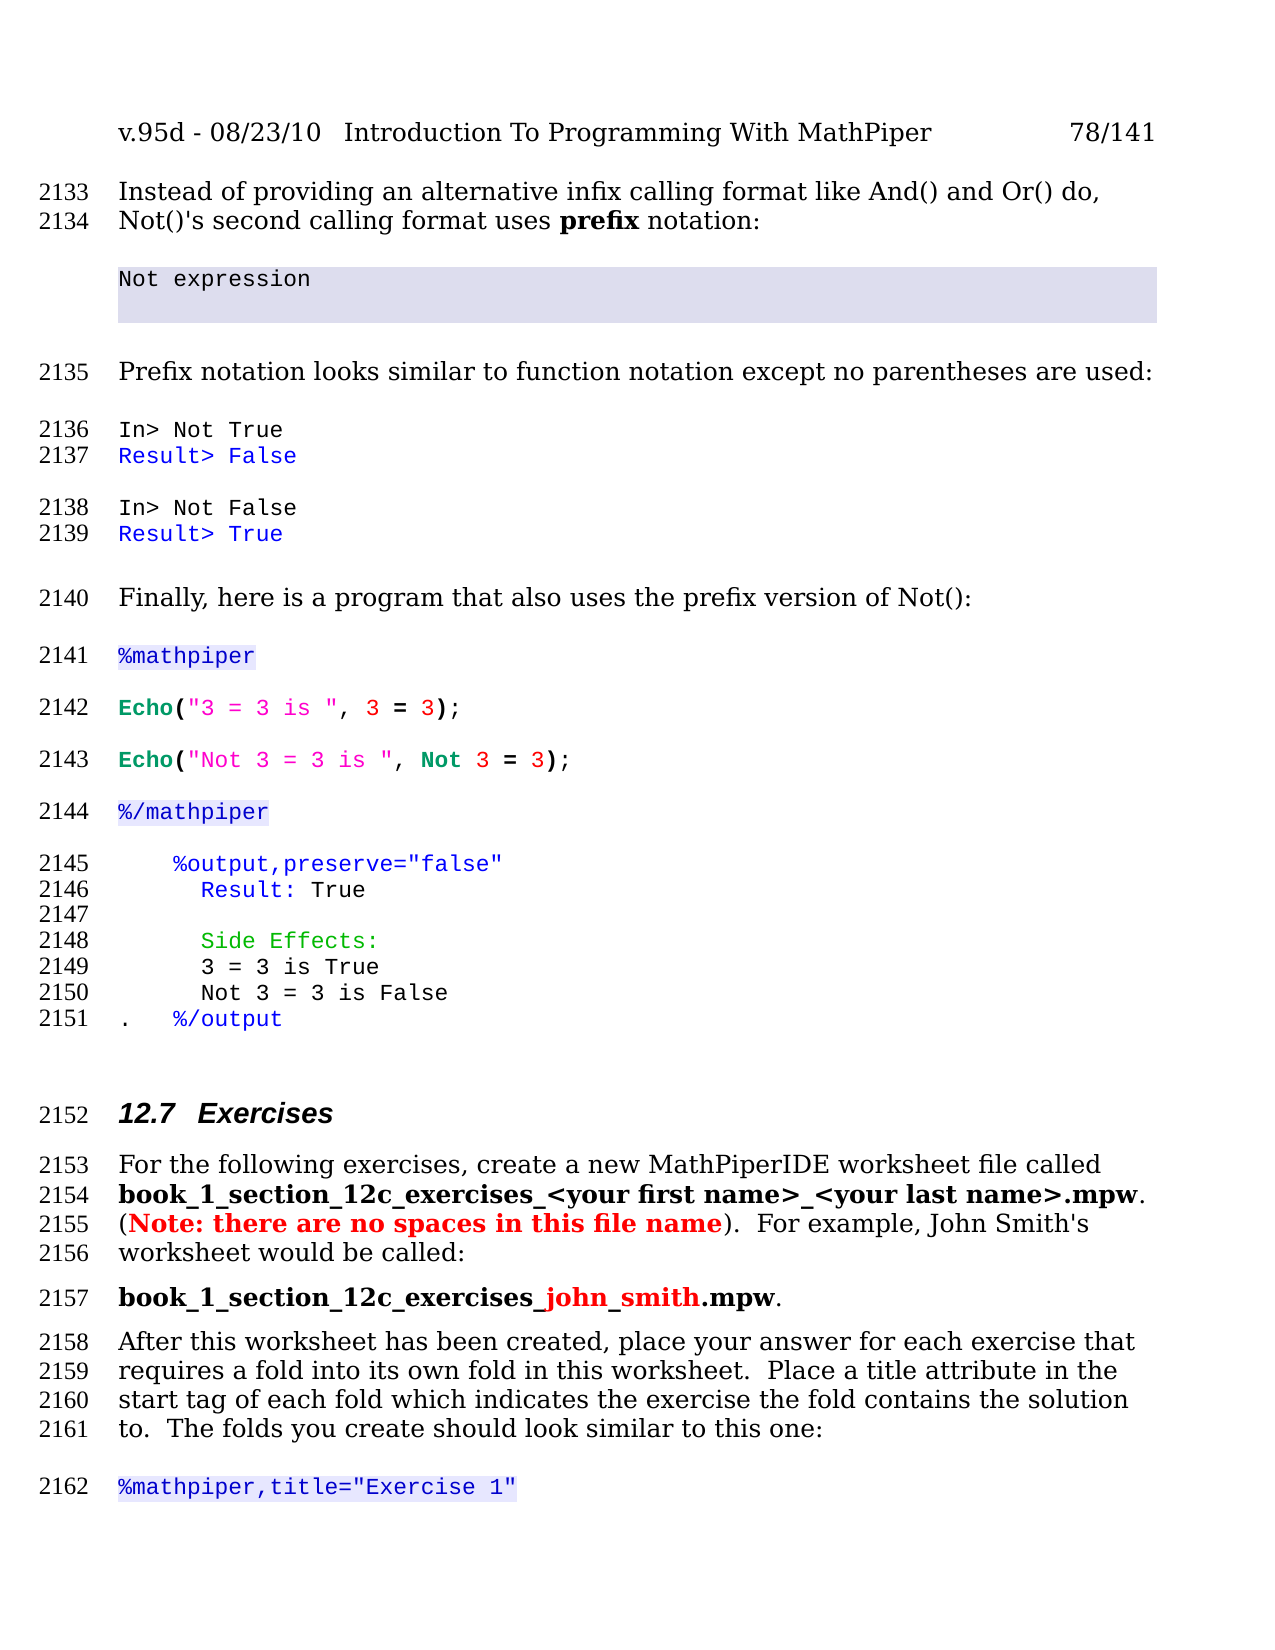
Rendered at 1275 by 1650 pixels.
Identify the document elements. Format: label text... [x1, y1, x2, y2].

text %output,preserve="false" [118, 852, 1157, 878]
text Result> False [118, 445, 1157, 471]
text . %/output [118, 1008, 1157, 1033]
text Finally, here is a program that also uses the prefix version of Not(): [118, 583, 1157, 612]
text Prefix notation looks similar to function notation except no parentheses are used: [118, 358, 1157, 387]
text %mathpiper,title="Exercise 1" [118, 1476, 1157, 1502]
text %mathpiper [118, 644, 1157, 670]
text Not 3 = 3 is False [118, 982, 1157, 1008]
text Result> True [118, 522, 1157, 548]
text For the following exercises, create a new MathPiperIDE worksheet file called book_1_section_12c_exercises_<your first name>_<your last name>.mpw. (Note: there are no spaces in this file name). For example, John Smith's worksheet would be called: [118, 1151, 1157, 1268]
text Echo("3 = 3 is ", 3 = 3); [118, 696, 1157, 722]
text Result: True [118, 878, 1157, 904]
text Instead of providing an alternative infix calling format like And() and Or() do, Not()'s second calling format uses prefix notation: [118, 177, 1157, 235]
text After this worksheet has been created, place your answer for each exercise that requires a fold into its own fold in this worksheet. Place a title attribute in the start tag of each fold which indicates the exercise the fold contains the solution to. The folds you create should look similar to this one: [118, 1327, 1157, 1444]
text book_1_section_12c_exercises_john_smith.mpw. [118, 1283, 1157, 1312]
text %/mathpiper [118, 800, 1157, 826]
subtitle Exercises [118, 1096, 1157, 1129]
table_header Not expression [118, 267, 1157, 323]
text 3 = 3 is True [118, 956, 1157, 982]
text Echo("Not 3 = 3 is ", Not 3 = 3); [118, 748, 1157, 774]
text Side Effects: [118, 930, 1157, 956]
text In> Not True [118, 419, 1157, 445]
text In> Not False [118, 497, 1157, 522]
